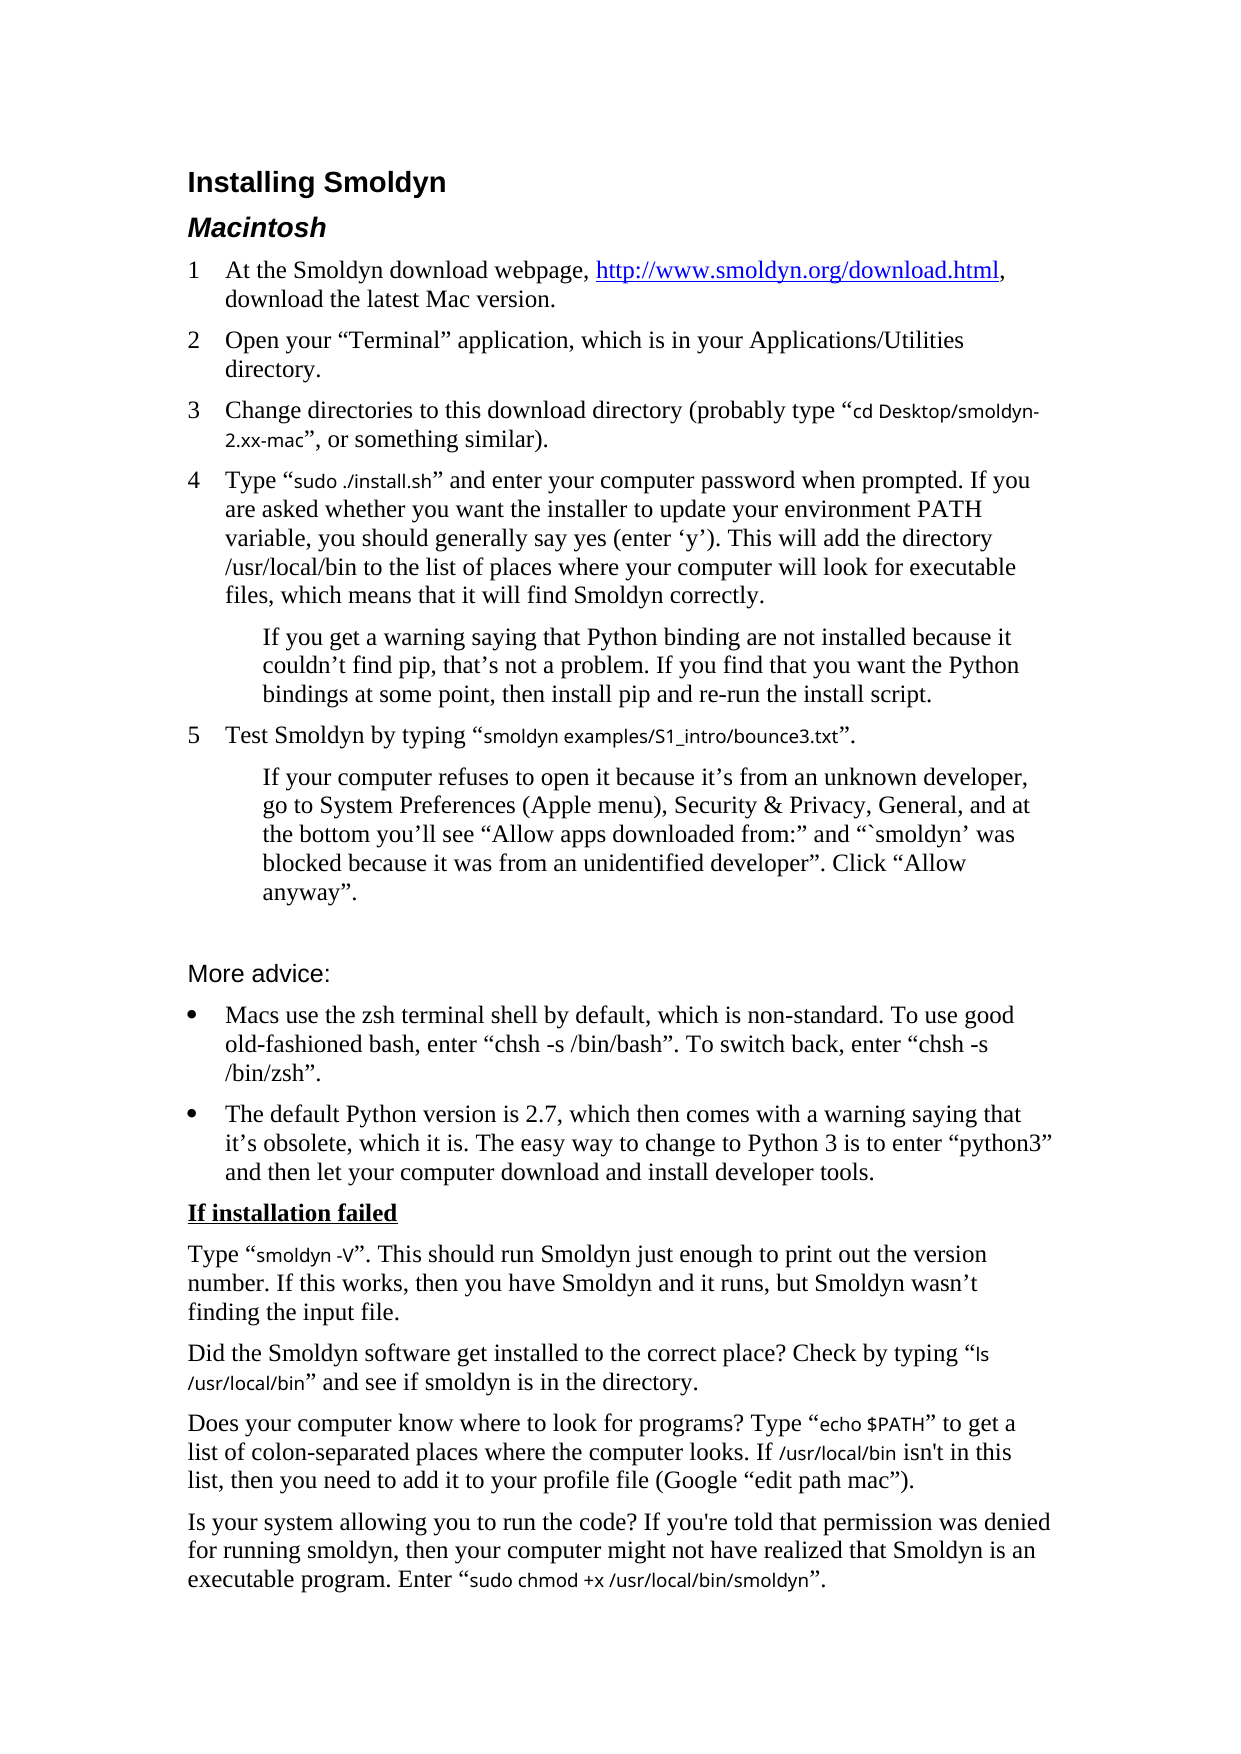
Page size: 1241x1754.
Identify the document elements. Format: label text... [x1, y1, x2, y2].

list At the Smoldyn download webpage, http://www.smoldyn.org/download.html, download the latest Mac version. [187, 256, 1053, 313]
list Type “sudo ./install.sh” and enter your computer password when prompted. If you are asked whether you want the installer to update your environment PATH variable, you should generally say yes (enter ‘y’). This will add the directory /usr/local/bin to the list of places where your computer will look for executable files, which means that it will find Smoldyn correctly. [187, 466, 1053, 609]
subtitle Macintosh [187, 211, 1053, 243]
text If installation failed [187, 1198, 1053, 1227]
subtitle More advice: [187, 959, 1053, 988]
list Test Smoldyn by typing “smoldyn examples/S1_intro/bounce3.txt”. [187, 721, 1053, 749]
text Does your computer know where to look for programs? Type “echo $PATH” to get a list of colon-separated places where the computer looks. If /usr/local/bin isn't in this list, then you need to add it to your profile file (Google “edit path mac”). [187, 1408, 1053, 1494]
list Open your “Terminal” application, which is in your Applications/Utilities directory. [187, 326, 1053, 383]
list The default Python version is 2.7, which then comes with a warning saying that it’s obsolete, which it is. The easy way to change to Python 3 is to enter “python3” and then let your computer download and install developer tools. [187, 1099, 1053, 1186]
subtitle Installing Smoldyn [187, 164, 1053, 198]
list Change directories to this download directory (probably type “cd Desktop/smoldyn-2.xx-mac”, or something similar). [187, 396, 1053, 453]
text Type “smoldyn -V”. This should run Smoldyn just enough to print out the version number. If this works, then you have Smoldyn and it runs, but Smoldyn wasn’t finding the input file. [187, 1239, 1053, 1326]
text Did the Smoldyn software get installed to the correct place? Check by typing “ls /usr/local/bin” and see if smoldyn is in the directory. [187, 1338, 1053, 1396]
text If your computer refuses to open it because it’s from an unknown developer, go to System Preferences (Apple menu), Security & Privacy, General, and at the bottom you’ll see “Allow apps downloaded from:” and “`smoldyn’ was blocked because it was from an unidentified developer”. Click “Allow anyway”. [262, 762, 1053, 906]
text If you get a warning saying that Python binding are not installed because it couldn’t find pip, that’s not a problem. If you find that you want the Python bindings at some point, then install pip and re-run the install script. [262, 622, 1053, 708]
list Macs use the zsh terminal shell by default, which is non-standard. To use good old-fashioned bash, enter “chsh -s /bin/bash”. To switch back, enter “chsh -s /bin/zsh”. [187, 1001, 1053, 1087]
text Is your system allowing you to run the code? If you're told that permission was denied for running smoldyn, then your computer might not have realized that Smoldyn is an executable program. Enter “sudo chmod +x /usr/local/bin/smoldyn”. [187, 1507, 1053, 1593]
